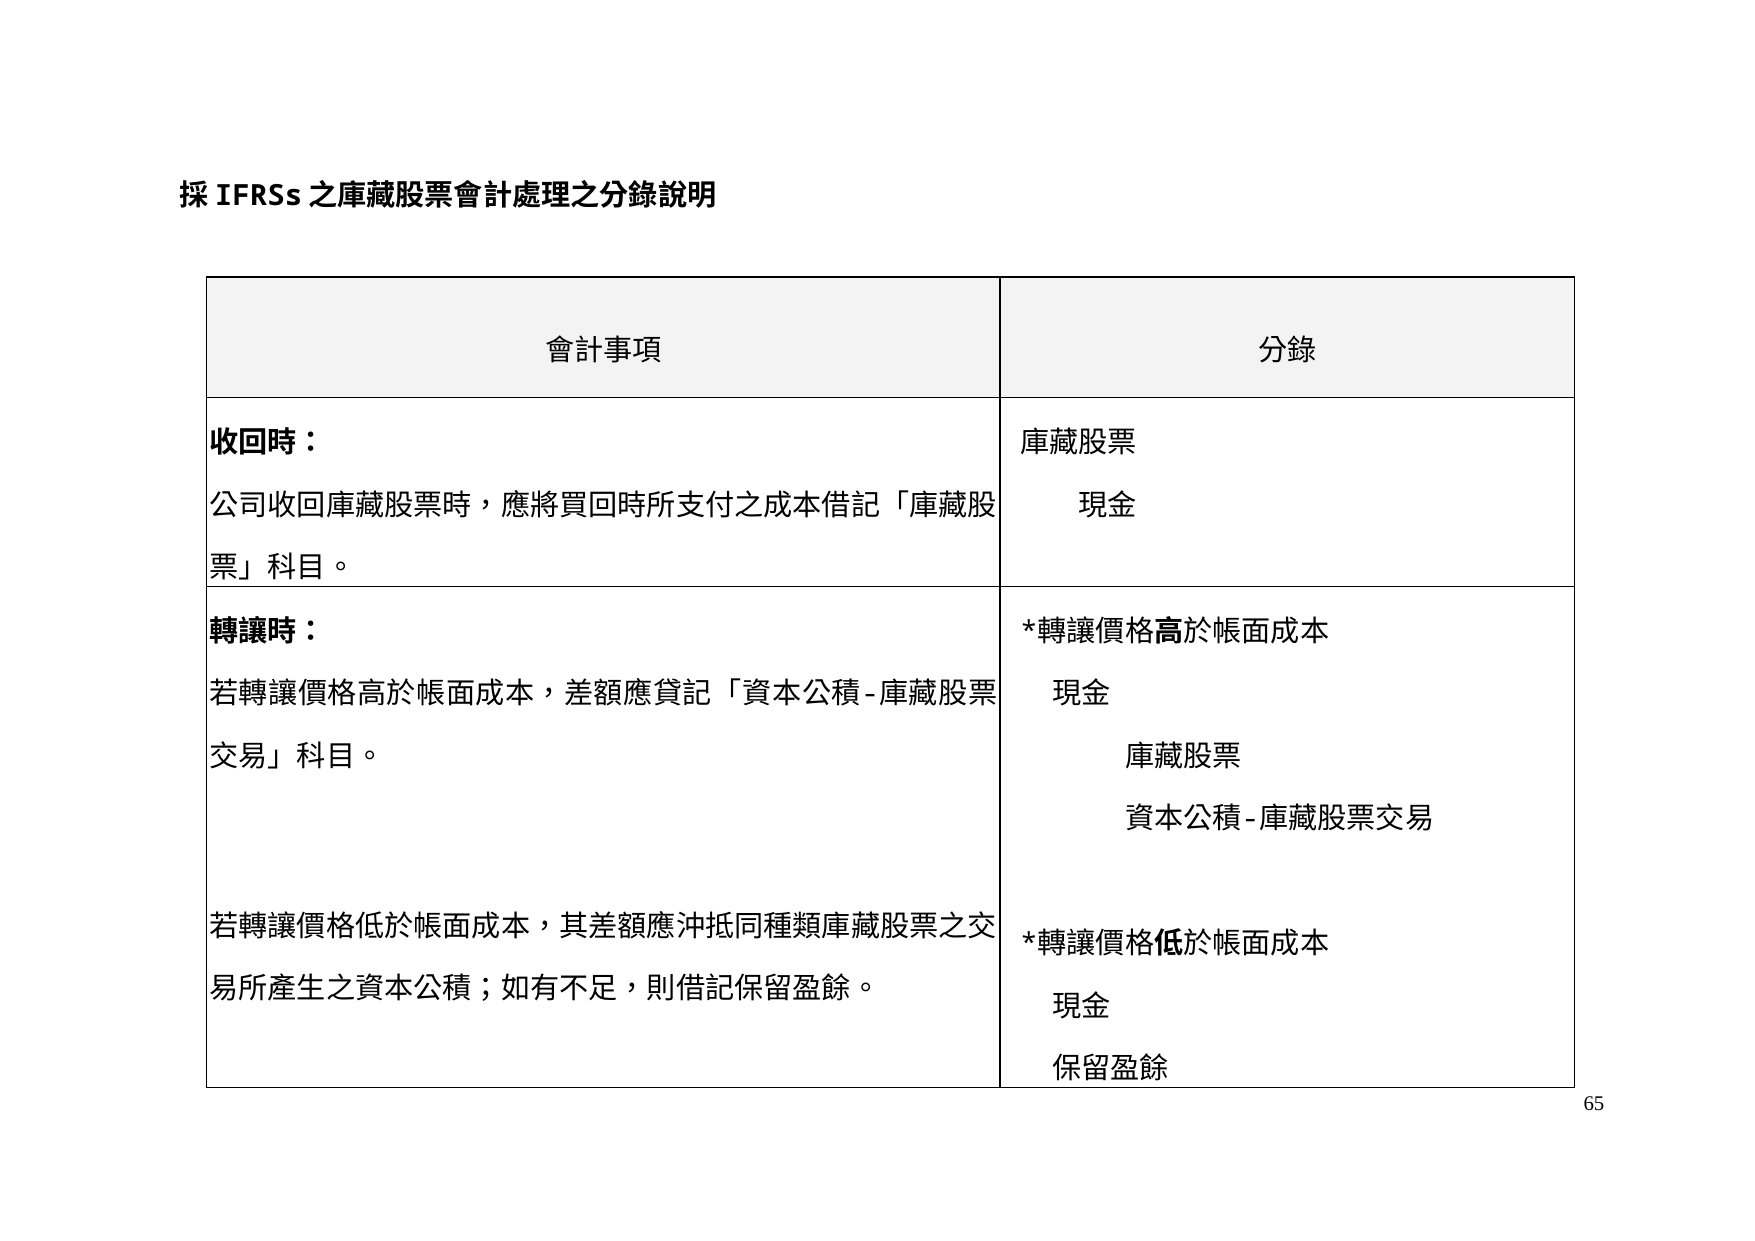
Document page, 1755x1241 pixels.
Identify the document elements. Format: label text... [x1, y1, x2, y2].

table_header 分錄 [1001, 278, 1574, 397]
table_cell 收回時： 公司收回庫藏股票時，應將買回時所支付之成本借記「庫藏股票」科目。 [207, 398, 999, 586]
table_header 會計事項 [207, 278, 999, 397]
text 採IFRSs之庫藏股票會計處理之分錄說明 [179, 151, 1604, 214]
table_cell 庫藏股票 現金 [1001, 398, 1574, 586]
table_cell *轉讓價格高於帳面成本 現金 庫藏股票 資本公積-庫藏股票交易 *轉讓價格低於帳面成本 現金 保留盈餘 [1001, 587, 1574, 1087]
table_cell 轉讓時： 若轉讓價格高於帳面成本，差額應貸記「資本公積-庫藏股票交易」科目。 若轉讓價格低於帳面成本，其差額應沖抵同種類庫藏股票之交易所產生之資本公積；如有不足，則借記保留盈餘。 [207, 587, 999, 1087]
